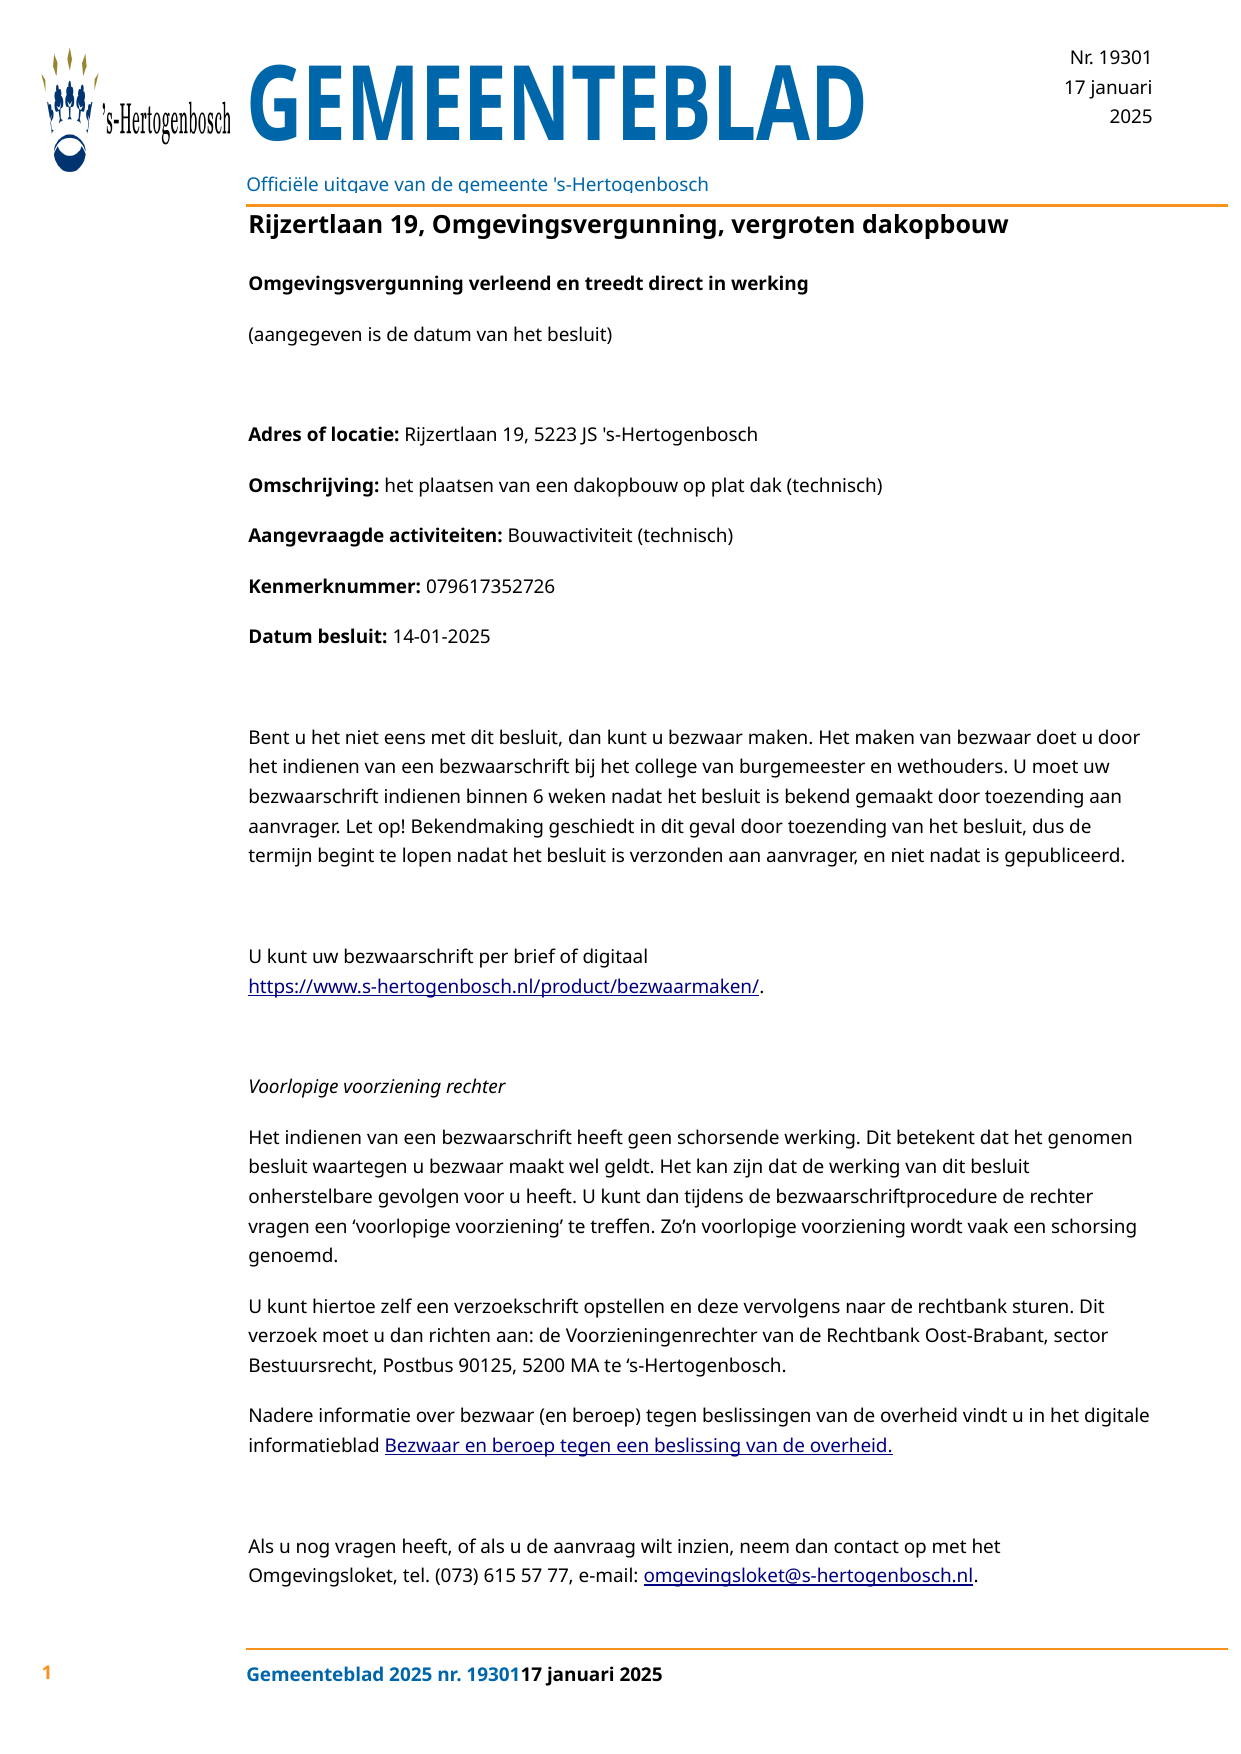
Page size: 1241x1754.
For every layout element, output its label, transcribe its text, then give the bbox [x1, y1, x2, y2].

text Als u nog vragen heeft, of als u de aanvraag wilt inzien, neem dan contact op met het Omgevingsloket, tel. (073) 615 57 77, e-mail: omgevingsloket@s-hertogenbosch.nl. [248, 1533, 1152, 1588]
text (aangegeven is de datum van het besluit) [248, 321, 1152, 346]
text U kunt uw bezwaarschrift per brief of digitaal https://www.s-hertogenbosch.nl/product/bezwaarmaken/. [248, 943, 1152, 998]
text Kenmerknummer: 079617352726 [248, 573, 1152, 598]
text Rijzertlaan 19, Omgevingsvergunning, vergroten dakopbouw [248, 207, 1152, 241]
text Nadere informatie over bezwaar (en beroep) tegen beslissingen van de overheid vindt u in het digitale informatieblad Bezwaar en beroep tegen een beslissing van de overheid. [248, 1402, 1152, 1458]
picture [41, 47, 231, 172]
text Omschrijving: het plaatsen van een dakopbouw op plat dak (technisch) [248, 472, 1152, 498]
text Datum besluit: 14-01-2025 [248, 623, 1152, 649]
text Bent u het niet eens met dit besluit, dan kunt u bezwaar maken. Het maken van bezwaar doet u door het indienen van een bezwaarschrift bij het college van burgemeester en wethouders. U moet uw bezwaarschrift indienen binnen 6 weken nadat het besluit is bekend gemaakt door toezending aan aanvrager. Let op! Bekendmaking geschiedt in dit geval door toezending van het besluit, dus de termijn begint te lopen nadat het besluit is verzonden aan aanvrager, en niet nadat is gepubliceerd. [248, 724, 1152, 868]
text Voorlopige voorziening rechter [248, 1074, 1152, 1099]
text Aangevraagde activiteiten: Bouwactiviteit (technisch) [248, 522, 1152, 548]
text Omgevingsvergunning verleend en treedt direct in werking [248, 270, 1152, 296]
text Het indienen van een bezwaarschrift heeft geen schorsende werking. Dit betekent dat het genomen besluit waartegen u bezwaar maakt wel geldt. Het kan zijn dat de werking van dit besluit onherstelbare gevolgen voor u heeft. U kunt dan tijdens de bezwaarschriftprocedure de rechter vragen een ‘voorlopige voorziening’ te treffen. Zo’n voorlopige voorziening wordt vaak een schorsing genoemd. [248, 1124, 1152, 1268]
text Adres of locatie: Rijzertlaan 19, 5223 JS 's-Hertogenbosch [248, 422, 1152, 447]
text U kunt hiertoe zelf een verzoekschrift opstellen en deze vervolgens naar de rechtbank sturen. Dit verzoek moet u dan richten aan: de Voorzieningenrechter van de Rechtbank Oost-Brabant, sector Bestuursrecht, Postbus 90125, 5200 MA te ‘s-Hertogenbosch. [248, 1293, 1152, 1378]
